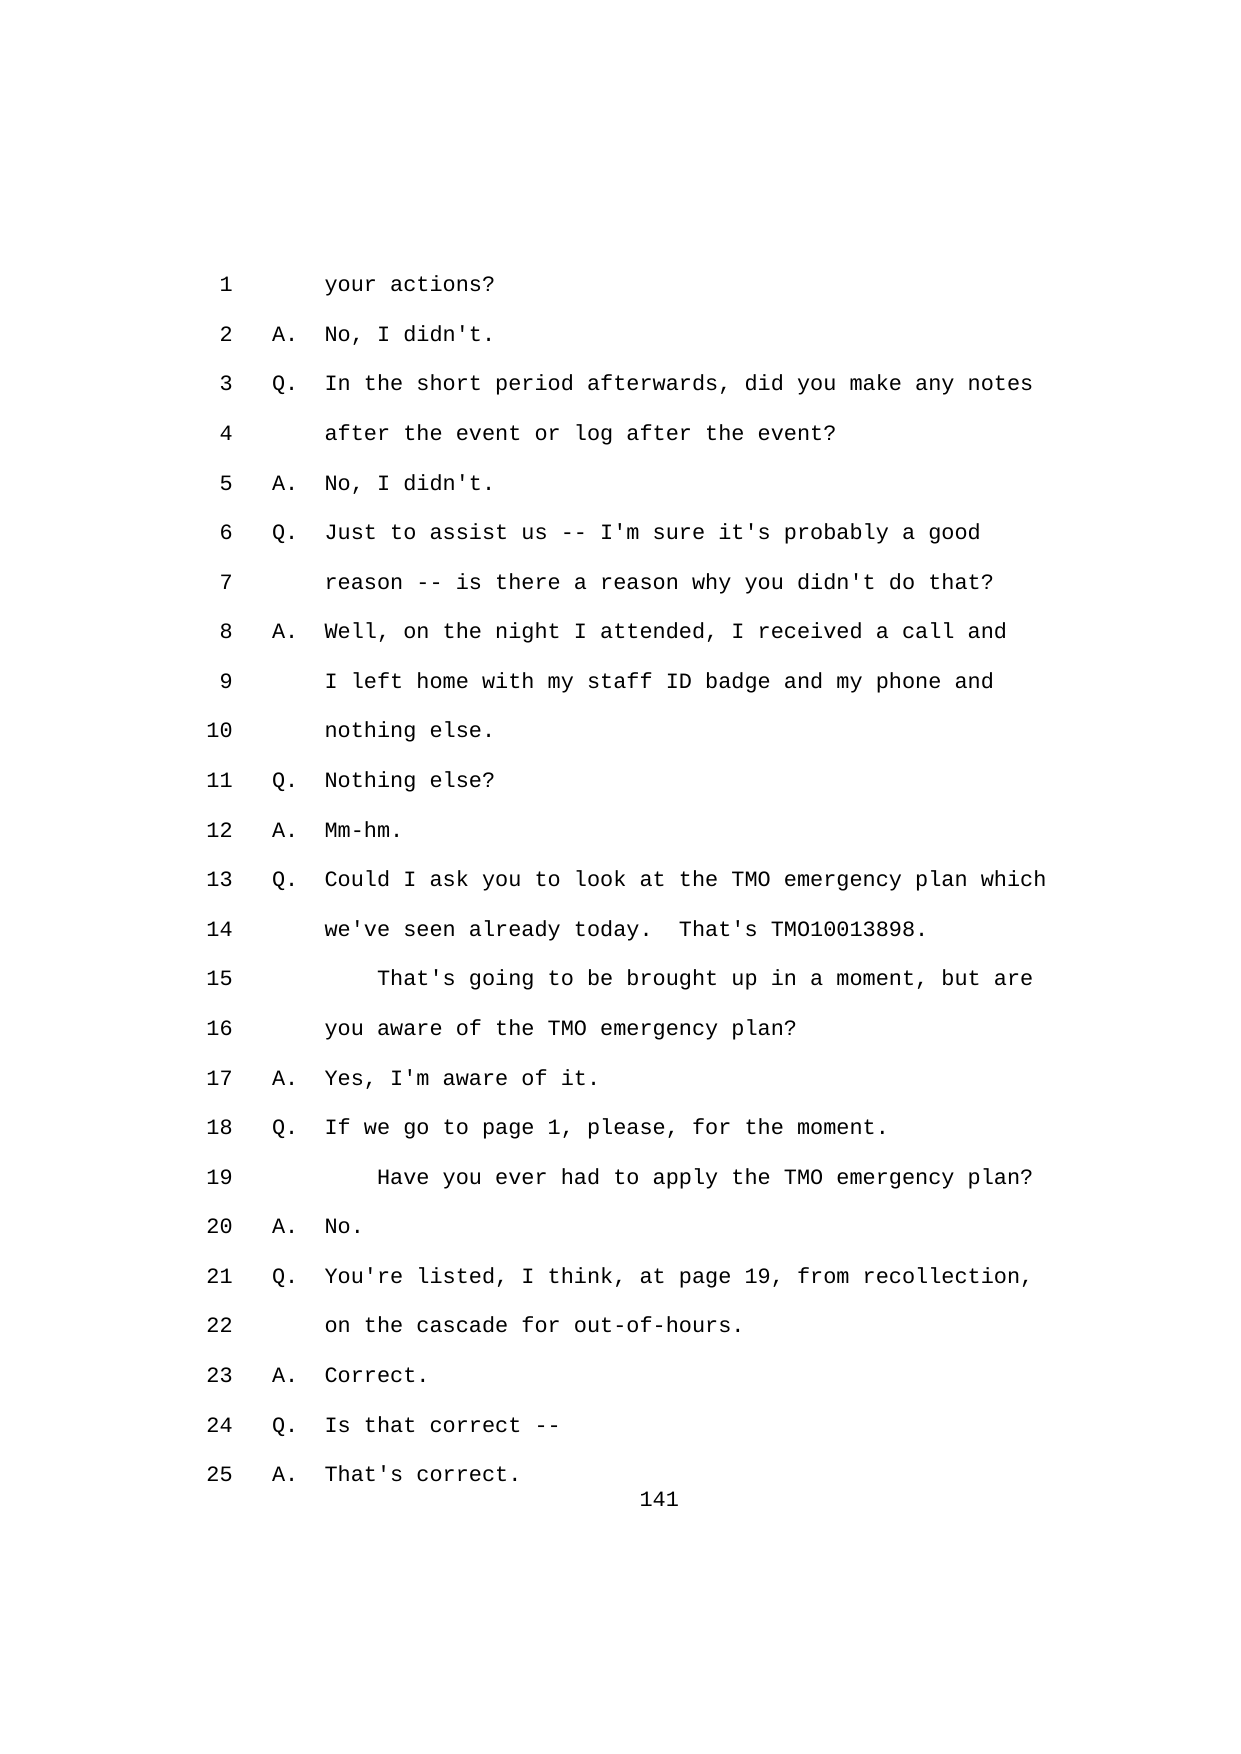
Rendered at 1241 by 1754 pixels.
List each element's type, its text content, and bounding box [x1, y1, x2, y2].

text 20 A. No. [75, 1215, 1165, 1240]
text 9 I left home with my staff ID badge and my phone and [75, 670, 1165, 695]
text 141 [75, 1488, 1165, 1513]
text 25 A. That's correct. [75, 1463, 1165, 1488]
text 6 Q. Just to assist us -- I'm sure it's probably a good [75, 521, 1165, 546]
text 19 Have you ever had to apply the TMO emergency plan? [75, 1166, 1165, 1191]
text 16 you aware of the TMO emergency plan? [75, 1017, 1165, 1042]
text 1 your actions? [75, 273, 1165, 298]
text 5 A. No, I didn't. [75, 472, 1165, 496]
text 22 on the cascade for out-of-hours. [75, 1314, 1165, 1339]
text 14 we've seen already today. That's TMO10013898. [75, 918, 1165, 943]
text 10 nothing else. [75, 719, 1165, 744]
text 12 A. Mm-hm. [75, 819, 1165, 843]
text 21 Q. You're listed, I think, at page 19, from recollection, [75, 1265, 1165, 1290]
text 2 A. No, I didn't. [75, 323, 1165, 348]
text 13 Q. Could I ask you to look at the TMO emergency plan which [75, 868, 1165, 893]
text 17 A. Yes, I'm aware of it. [75, 1067, 1165, 1091]
text 8 A. Well, on the night I attended, I received a call and [75, 620, 1165, 645]
text 18 Q. If we go to page 1, please, for the moment. [75, 1116, 1165, 1141]
text 11 Q. Nothing else? [75, 769, 1165, 794]
text 3 Q. In the short period afterwards, did you make any notes [75, 372, 1165, 397]
text 24 Q. Is that correct -- [75, 1414, 1165, 1438]
text 15 That's going to be brought up in a moment, but are [75, 967, 1165, 992]
text 4 after the event or log after the event? [75, 422, 1165, 447]
text 23 A. Correct. [75, 1364, 1165, 1389]
text 7 reason -- is there a reason why you didn't do that? [75, 571, 1165, 596]
